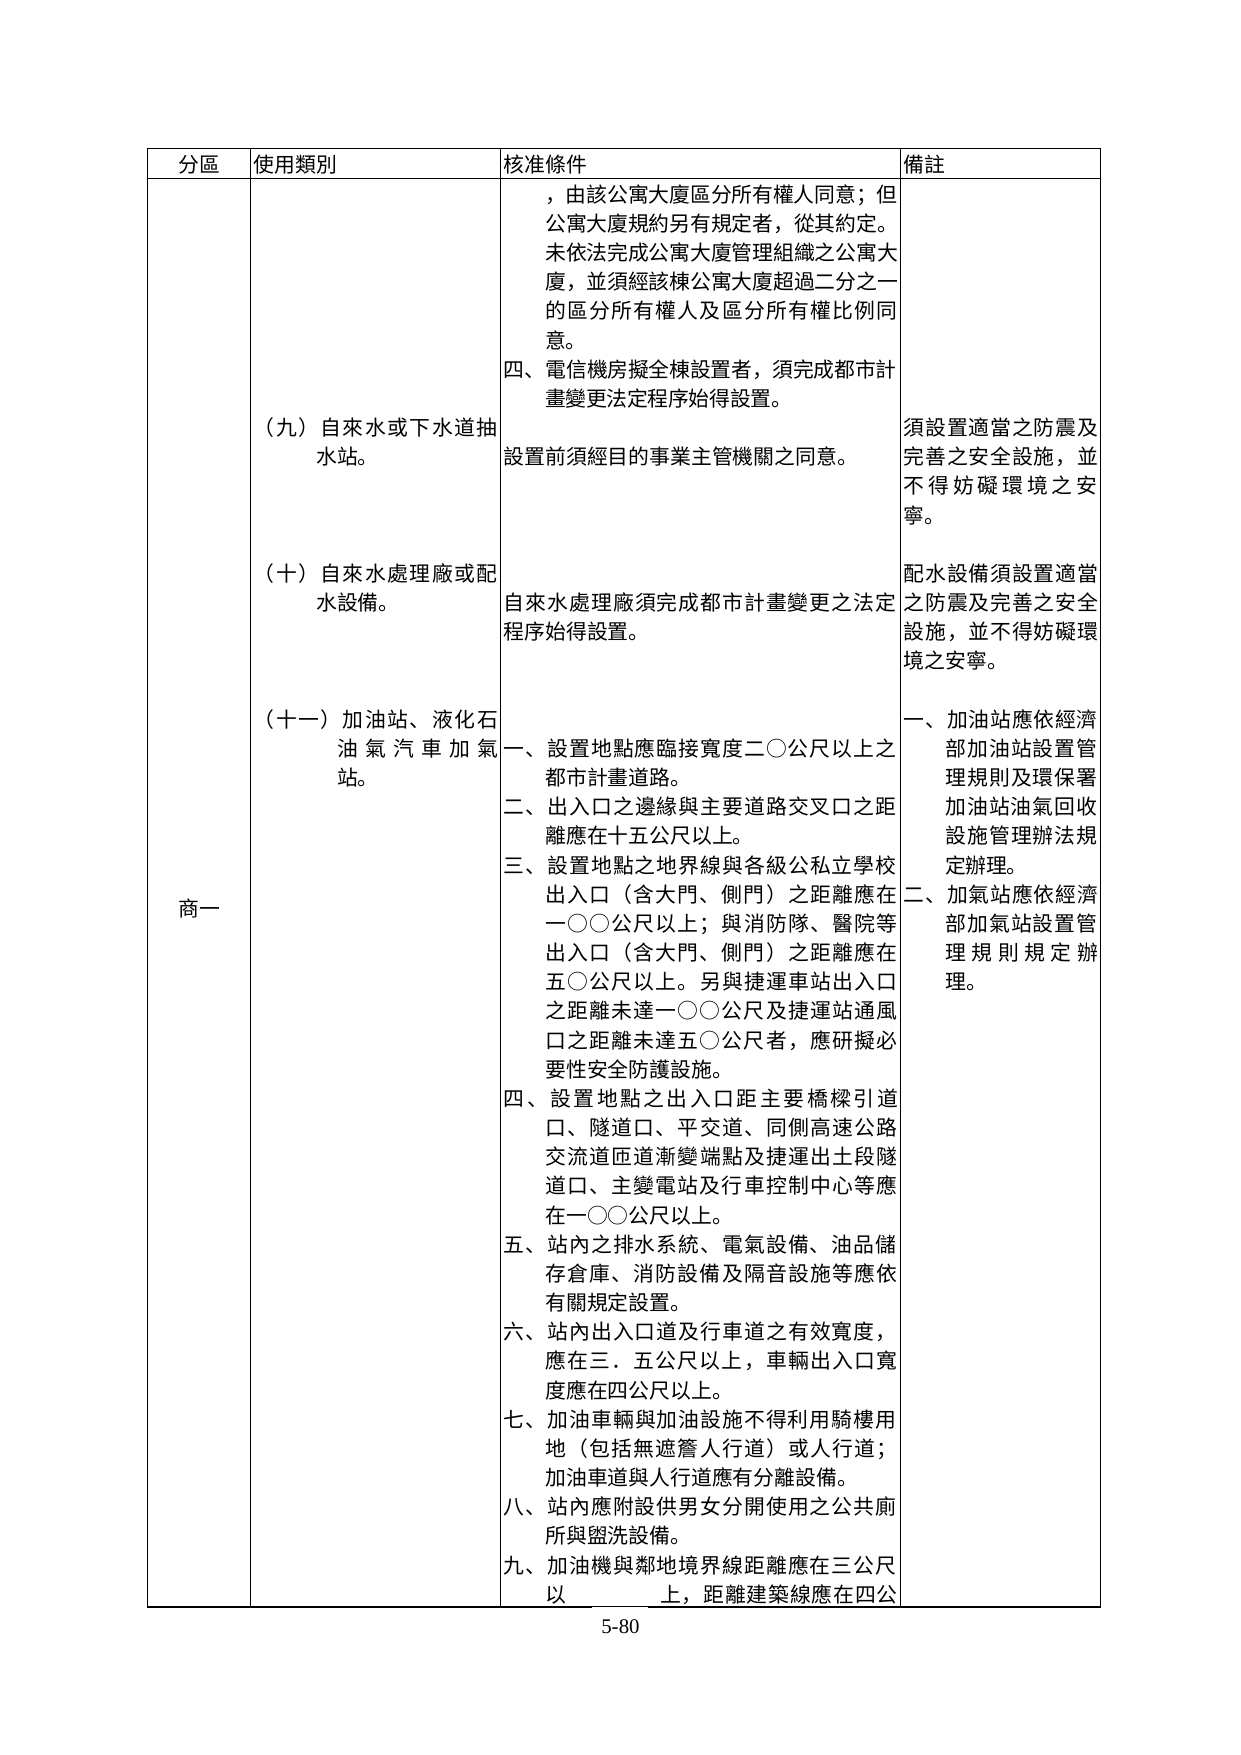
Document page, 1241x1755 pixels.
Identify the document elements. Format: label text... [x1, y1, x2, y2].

table_header 核准條件 [501, 149, 900, 178]
table_header 備註 [901, 149, 1100, 178]
table_header 分區 [148, 149, 250, 178]
table_header 使用類別 [251, 149, 500, 178]
table_cell （九）自來水或下水道抽水站。 （十）自來水處理廠或配水設備。 （十一）加油站、液化石油氣汽車加氣站。 [251, 179, 500, 1606]
table_cell ，由該公寓大廈區分所有權人同意；但公寓大廈規約另有規定者，從其約定。未依法完成公寓大廈管理組織之公寓大廈，並須經該棟公寓大廈超過二分之一的區分所有權人及區分所有權比例同意。 四、電信機房擬全棟設置者，須完成都市計畫變更法定程序始得設置。 設置前須經目的事業主管機關之同意。 自來水處理廠須完成都市計畫變更之法定程序始得設置。 一、設置地點應臨接寬度二○公尺以上之都市計畫道路。 二、出入口之邊緣與主要道路交叉口之距離應在十五公尺以上。 三、設置地點之地界線與各級公私立學校出入口（含大門、側門）之距離應在一○○公尺以上；與消防隊、醫院等出入口（含大門、側門）之距離應在五○公尺以上。另與捷運車站出入口之距離未達一○○公尺及捷運站通風口之距離未達五○公尺者，應研擬必要性安全防護設施。 四、設置地點之出入口距主要橋樑引道口、隧道口、平交道、同側高速公路交流道匝道漸變端點及捷運出土段隧道口、主變電站及行車控制中心等應在一○○公尺以上。 五、站內之排水系統、電氣設備、油品儲存倉庫、消防設備及隔音設施等應依有關規定設置。 六、站內出入口道及行車道之有效寬度，應在三．五公尺以上，車輛出入口寬度應在四公尺以上。 七、加油車輛與加油設施不得利用騎樓用地（包括無遮簷人行道）或人行道；加油車道與人行道應有分離設備。 八、站內應附設供男女分開使用之公共廁所與盥洗設備。 九、加油機與鄰地境界線距離應在三公尺以上，距離建築線應在四公尺以上。 [501, 179, 900, 1606]
table_cell 商一 [148, 179, 250, 1606]
table_cell 須設置適當之防震及完善之安全設施，並不得妨礙環境之安寧。 配水設備須設置適當之防震及完善之安全設施，並不得妨礙環境之安寧。 一、加油站應依經濟部加油站設置管理規則及環保署加油站油氣回收設施管理辦法規定辦理。 二、加氣站應依經濟部加氣站設置管理規則規定辦理。 [901, 179, 1100, 1606]
